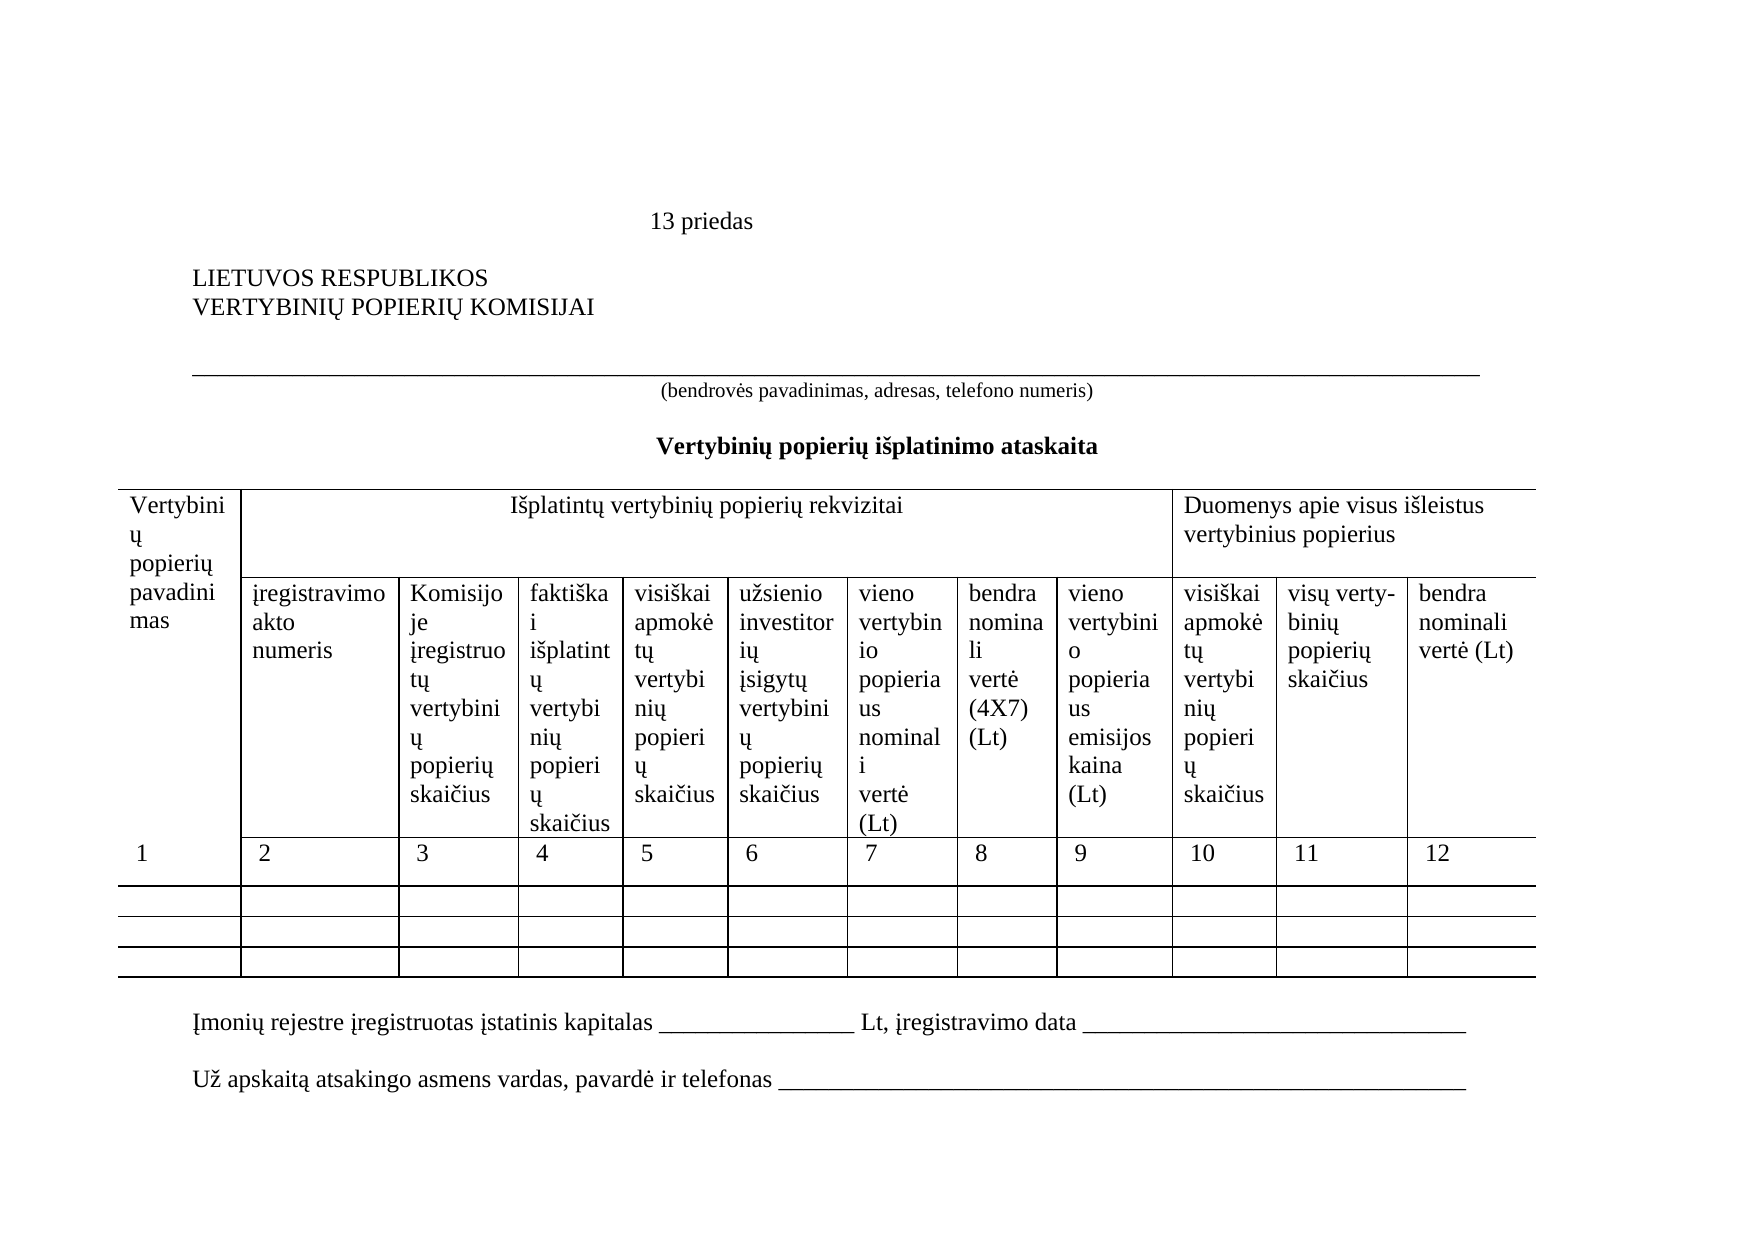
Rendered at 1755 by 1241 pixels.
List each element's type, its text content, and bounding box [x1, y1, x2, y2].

table_cell įregistravimo akto numeris [242, 578, 398, 837]
table_header Vertybinių popierių pavadinimas [118, 490, 240, 837]
table_cell [1058, 887, 1172, 916]
table_header Išplatintų vertybinių popierių rekvizitai [242, 490, 1172, 577]
table_header Duomenys apie visus išleistus vertybinius popierius [1173, 490, 1536, 577]
table_cell 2 [242, 838, 398, 885]
table_cell 11 [1277, 838, 1407, 885]
table_cell 5 [624, 838, 727, 885]
table_cell [1408, 917, 1536, 946]
table_cell 7 [848, 838, 957, 885]
text VERTYBINIŲ POPIERIŲ KOMISIJAI [118, 292, 1636, 321]
table_cell 4 [519, 838, 622, 885]
table_cell 1 [118, 837, 240, 885]
table_cell [958, 887, 1056, 916]
table_cell [1173, 948, 1276, 976]
table_cell visų verty- binių popierių skaičius [1277, 578, 1407, 837]
table_cell [519, 917, 622, 946]
text _______________________________________________________________________________________________________ [118, 350, 1636, 378]
table_cell [1058, 948, 1172, 976]
table_cell [729, 917, 847, 946]
table_cell [400, 887, 518, 916]
table_cell [242, 917, 398, 946]
table_cell [118, 887, 240, 916]
table_cell [958, 917, 1056, 946]
table_cell [848, 887, 957, 916]
table_cell [118, 917, 240, 946]
table_cell vieno vertybinio popieriaus nominali vertė (Lt) [848, 578, 957, 837]
table_cell [1277, 917, 1407, 946]
text LIETUVOS RESPUBLIKOS [118, 263, 1636, 292]
text 13 priedas [118, 206, 1636, 235]
table_cell [1173, 887, 1276, 916]
table_cell bendra nominali vertė (Lt) [1408, 578, 1536, 837]
table_cell [729, 887, 847, 916]
table_cell [519, 887, 622, 916]
table_cell [1408, 887, 1536, 916]
table_cell [242, 887, 398, 916]
table_cell [400, 948, 518, 976]
table_cell bendra nominali vertė (4X7) (Lt) [958, 578, 1056, 837]
table_cell 6 [729, 838, 847, 885]
table_cell [624, 887, 727, 916]
table_cell [848, 917, 957, 946]
table_cell 8 [958, 838, 1056, 885]
table_cell [118, 948, 240, 976]
table_cell [958, 948, 1056, 976]
text Vertybinių popierių išplatinimo ataskaita [118, 431, 1636, 460]
table_cell [242, 948, 398, 976]
table_cell [1408, 948, 1536, 976]
text (bendrovės pavadinimas, adresas, telefono numeris) [118, 378, 1636, 402]
table_cell 12 [1408, 838, 1536, 885]
table_cell [624, 948, 727, 976]
table_cell [729, 948, 847, 976]
table_cell [1277, 948, 1407, 976]
table_cell [1173, 917, 1276, 946]
table_cell 3 [400, 838, 518, 885]
table_cell vieno vertybinio popieriaus emisijos kaina (Lt) [1058, 578, 1172, 837]
table_cell užsienio investitorių įsigytų vertybinių popierių skaičius [729, 578, 847, 837]
table_cell [848, 948, 957, 976]
table_cell visiškai apmokėtų vertybinių popierių skaičius [624, 578, 727, 837]
table_cell 10 [1173, 838, 1276, 885]
table_cell visiškai apmokėtų vertybinių popierių skaičius [1173, 578, 1276, 837]
text Už apskaitą atsakingo asmens vardas, pavardė ir telefonas [118, 1064, 1636, 1093]
table_cell 9 [1058, 838, 1172, 885]
table_cell [1277, 887, 1407, 916]
table_cell [519, 948, 622, 976]
table_cell [1058, 917, 1172, 946]
table_cell [400, 917, 518, 946]
table_cell faktiškai išplatintų vertybinių popierių skaičius [519, 578, 622, 837]
table_cell [624, 917, 727, 946]
text Įmonių rejestre įregistruotas įstatinis kapitalas Lt, įregistravimo data [118, 1007, 1636, 1035]
table_cell Komisijoje įregistruotų vertybinių popierių skaičius [400, 578, 518, 837]
